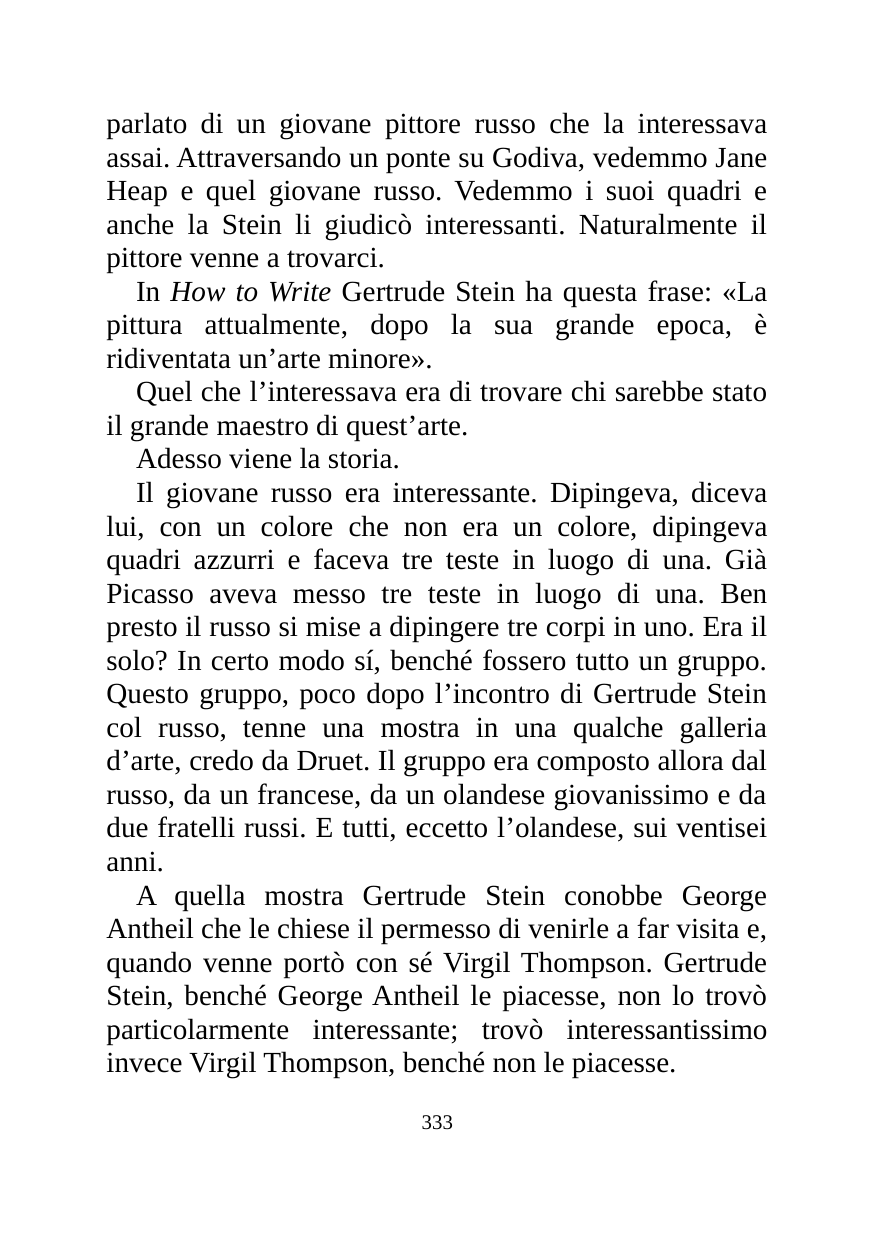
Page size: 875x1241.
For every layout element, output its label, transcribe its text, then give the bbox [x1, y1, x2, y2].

text parlato di un giovane pittore russo che la interessava assai. Attraversando un ponte su Godiva, vedemmo Jane Heap e quel giovane russo. Vedemmo i suoi quadri e anche la Stein li giudicò interessanti. Naturalmente il pittore venne a trovarci. [106, 106, 768, 274]
text In How to Write Gertrude Stein ha questa frase: «La pittura attualmente, dopo la sua grande epoca, è ridiventata un’arte minore». [106, 274, 768, 374]
text Quel che l’interessava era di trovare chi sarebbe stato il grande maestro di quest’arte. [106, 374, 768, 442]
text A quella mostra Gertrude Stein conobbe George Antheil che le chiese il permesso di venirle a far visita e, quando venne portò con sé Virgil Thompson. Gertrude Stein, benché George Antheil le piacesse, non lo trovò particolarmente interessante; trovò interessantissimo invece Virgil Thompson, benché non le piacesse. [106, 878, 768, 1079]
text Adesso viene la storia. [106, 442, 768, 475]
text Il giovane russo era interessante. Dipingeva, diceva lui, con un colore che non era un colore, dipingeva quadri azzurri e faceva tre teste in luogo di una. Già Picasso aveva messo tre teste in luogo di una. Ben presto il russo si mise a dipingere tre corpi in uno. Era il solo? In certo modo sí, benché fossero tutto un gruppo. Questo gruppo, poco dopo l’incontro di Gertrude Stein col russo, tenne una mostra in una qualche galleria d’arte, credo da Druet. Il gruppo era composto allora dal russo, da un francese, da un olandese giovanissimo e da due fratelli russi. E tutti, eccetto l’olandese, sui ventisei anni. [106, 475, 768, 878]
